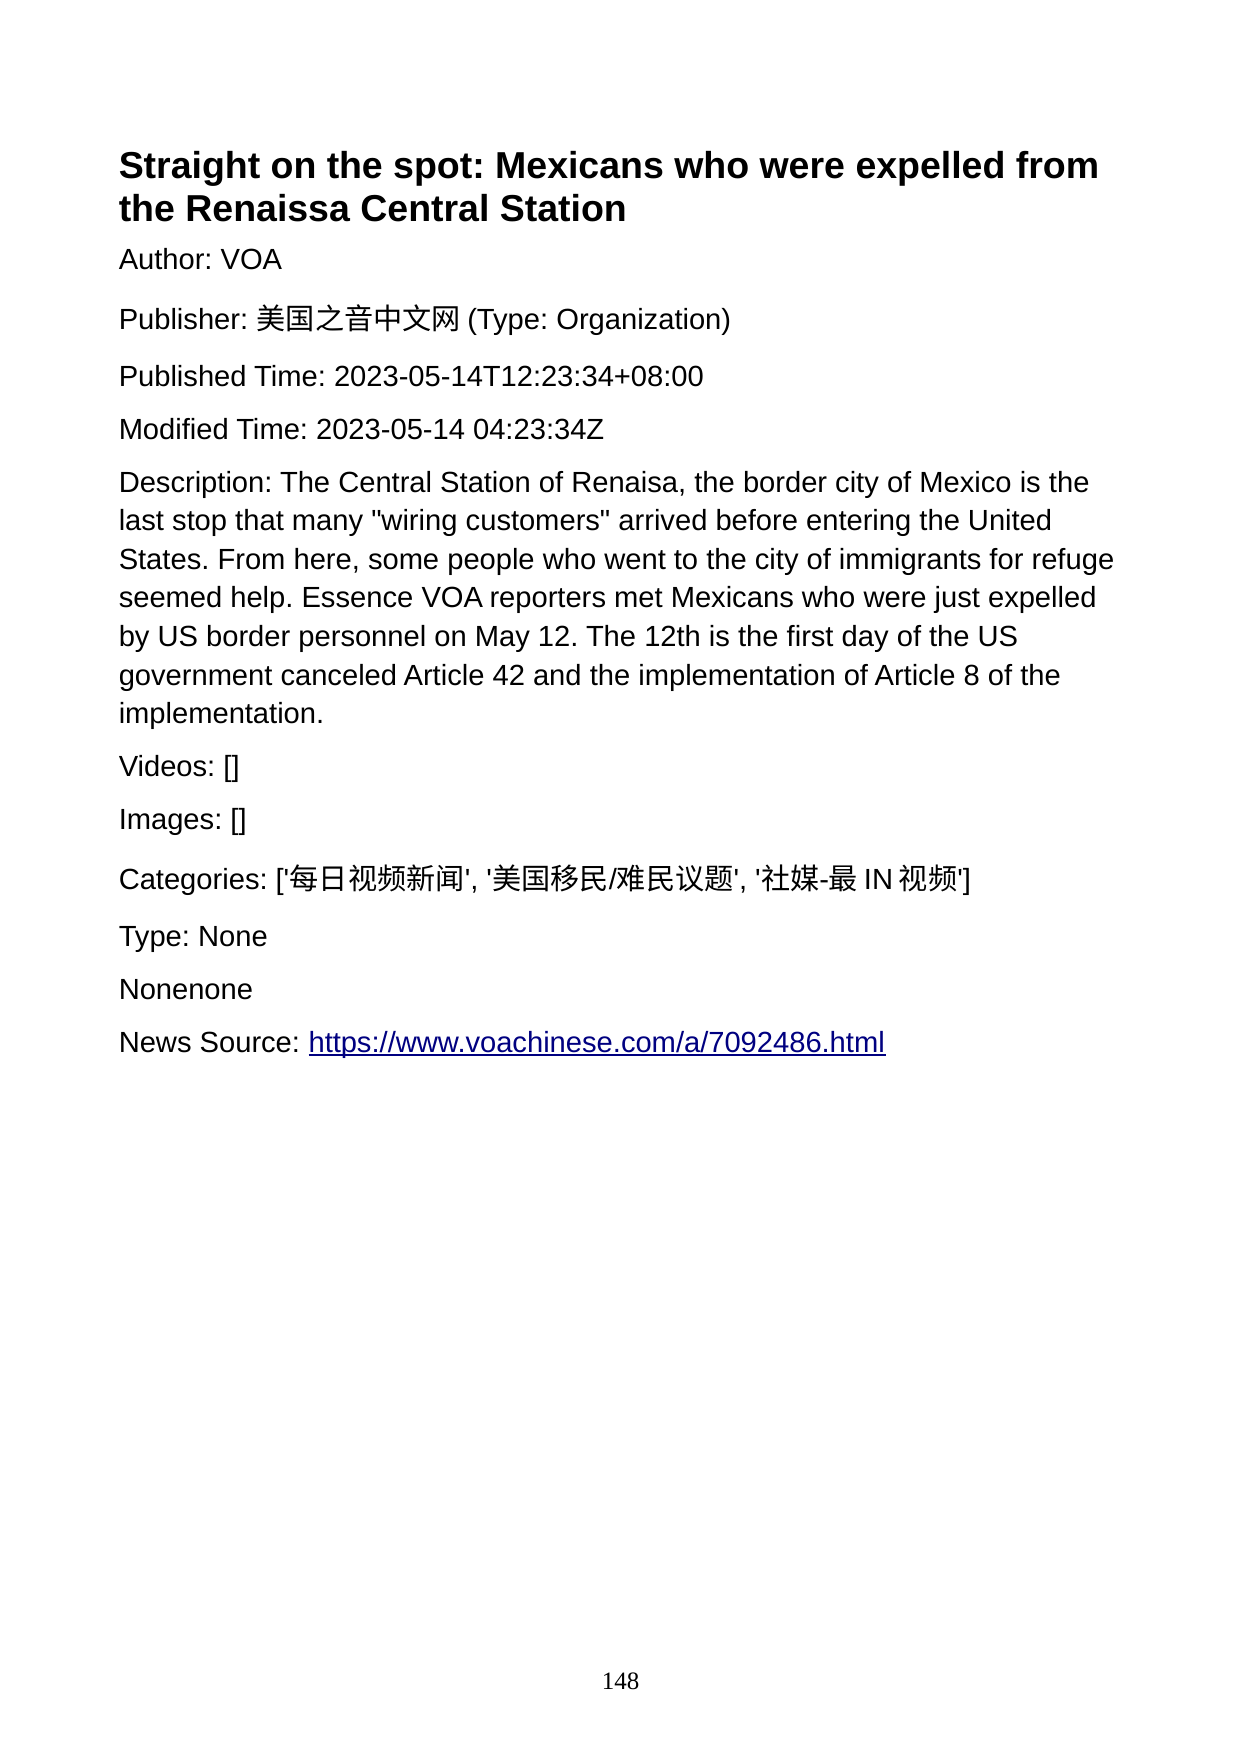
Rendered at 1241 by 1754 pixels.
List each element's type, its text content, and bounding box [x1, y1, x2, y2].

text Author: VOA [118, 242, 1122, 276]
text Publisher: 美国之音中文网 (Type: Organization) [118, 295, 1122, 338]
text Categories: ['每日视频新闻', '美国移民/难民议题', '社媒-最IN视频'] [118, 855, 1122, 898]
text Videos: [] [118, 749, 1122, 783]
text Images: [] [118, 802, 1122, 836]
text Published Time: 2023-05-14T12:23:34+08:00 [118, 358, 1122, 392]
text Type: None [118, 918, 1122, 952]
text Modified Time: 2023-05-14 04:23:34Z [118, 412, 1122, 445]
text Nonenone [118, 972, 1122, 1005]
text Description: The Central Station of Renaisa, the border city of Mexico is the last stop that many "wiring customers" arrived before entering the United States. From here, some people who went to the city of immigrants for refuge seemed help. Essence VOA reporters met Mexicans who were just expelled by US border personnel on May 12. The 12th is the first day of the US government canceled Article 42 and the implementation of Article 8 of the implementation. [118, 465, 1122, 729]
text News Source: https://www.voachinese.com/a/7092486.html [118, 1025, 1122, 1058]
subtitle Straight on the spot: Mexicans who were expelled from the Renaissa Central Station [118, 143, 1122, 230]
